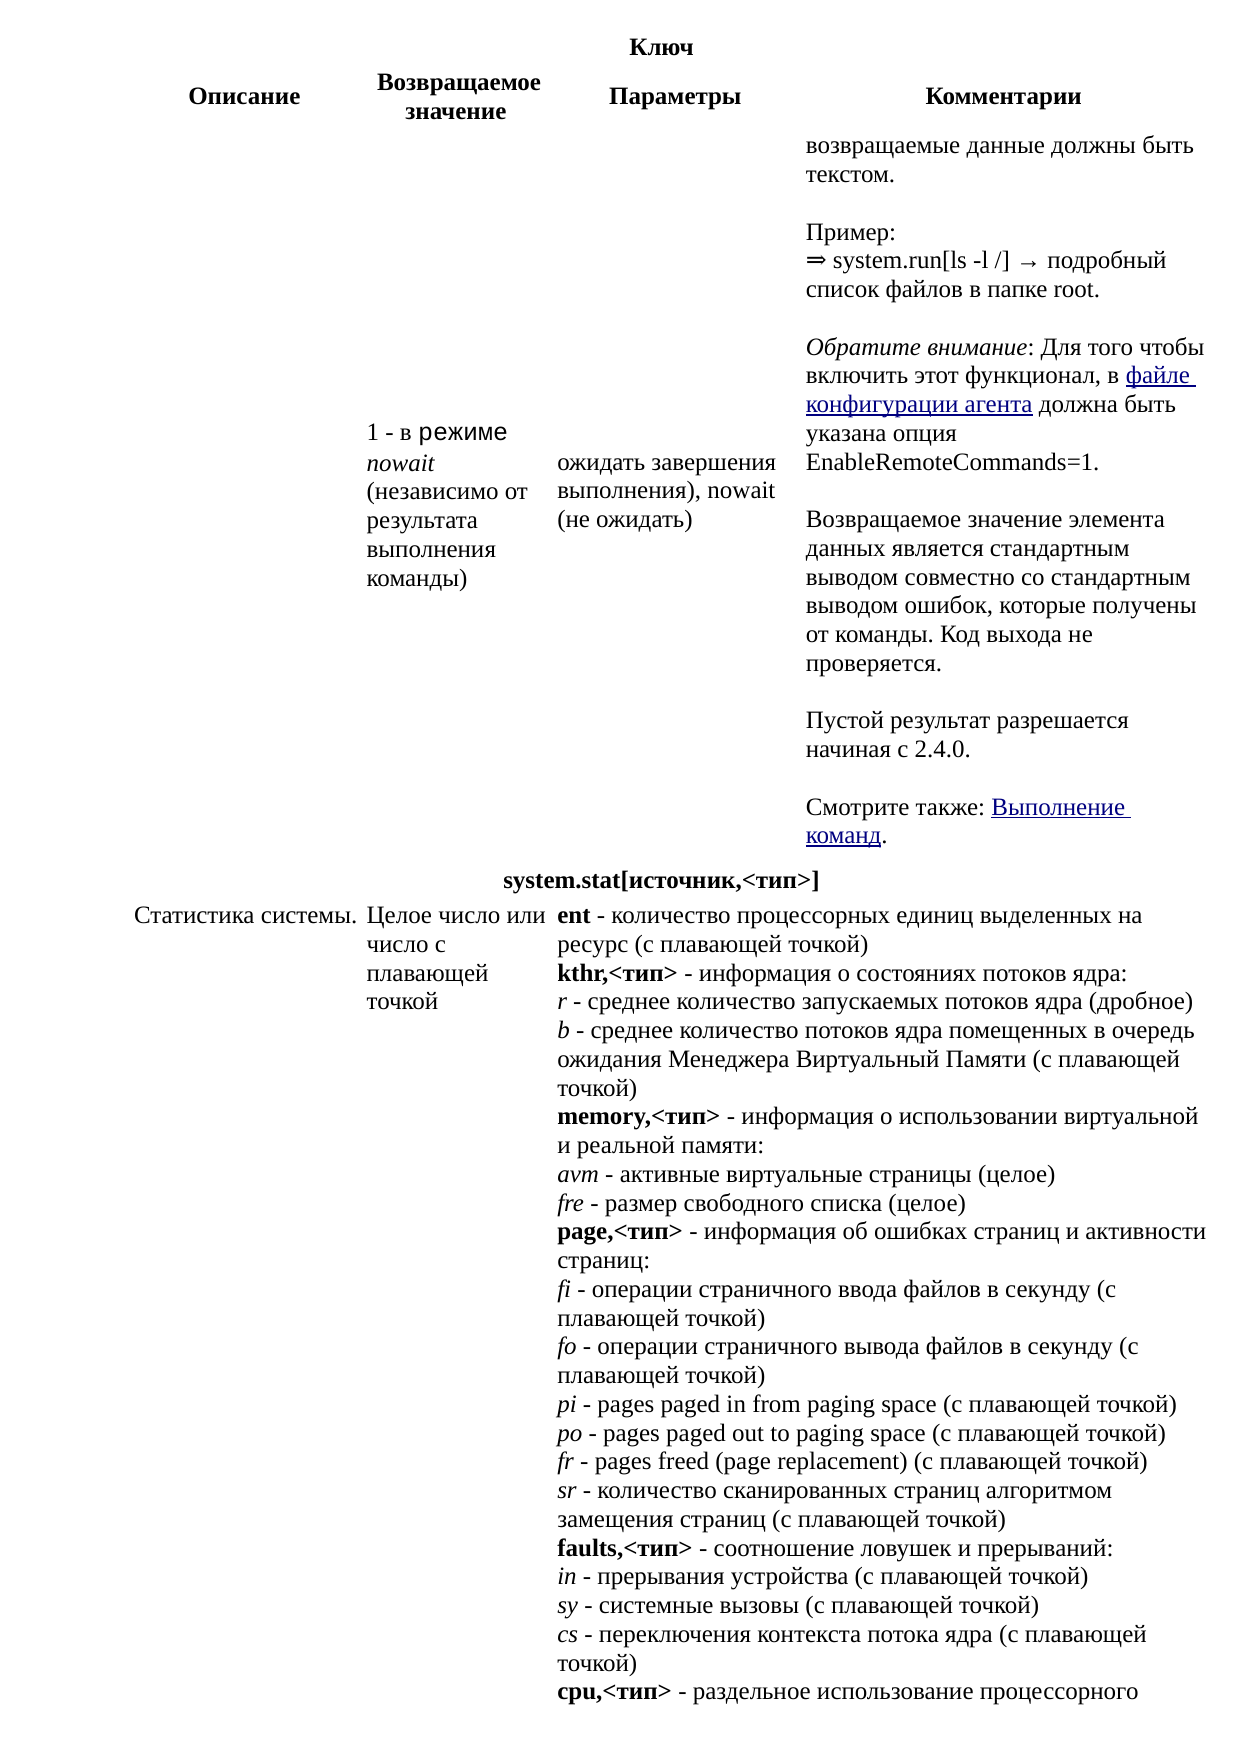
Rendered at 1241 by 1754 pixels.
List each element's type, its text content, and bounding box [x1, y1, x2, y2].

table_cell Комментарии [803, 64, 1211, 127]
table_cell [118, 64, 131, 127]
table_cell ожидать завершения выполнения), nowait (не ожидать) [554, 128, 803, 852]
table_cell [118, 128, 131, 852]
table_cell Параметры [554, 64, 803, 127]
table_header Ключ [118, 30, 1211, 64]
table_cell Возвращаемое значение [364, 64, 554, 127]
table_cell Описание [131, 64, 363, 127]
table_cell system.stat[источник,<тип>] [118, 863, 1211, 897]
table_cell [131, 128, 363, 852]
table_cell Целое число или число с плавающей точкой [364, 897, 554, 1708]
table_cell возвращаемые данные должны быть текстом. Пример: ⇒ system.run[ls -l /] → подробный список файлов в папке root. Обратите внимание: Для того чтобы включить этот функционал, в файле конфигурации агента должна быть указана опция EnableRemoteCommands=1. Возвращаемое значение элемента данных является стандартным выводом совместно со стандартным выводом ошибок, которые получены от команды. Код выхода не проверяется. Пустой результат разрешается начиная с 2.4.0. Смотрите также: Выполнение команд. [803, 128, 1211, 852]
table_cell Статистика системы. [131, 897, 363, 1708]
table_cell ent - количество процессорных единиц выделенных на ресурс (с плавающей точкой) kthr,<тип> - информация о состояниях потоков ядра: r - среднее количество запускаемых потоков ядра (дробное) b - среднее количество потоков ядра помещенных в очередь ожидания Менеджера Виртуальный Памяти (с плавающей точкой) memory,<тип> - информация о использовании виртуальной и реальной памяти: avm - активные виртуальные страницы (целое) fre - размер свободного списка (целое) page,<тип> - информация об ошибках страниц и активности страниц: fi - операции страничного ввода файлов в секунду (с плавающей точкой) fo - операции страничного вывода файлов в секунду (с плавающей точкой) pi - pages paged in from paging space (с плавающей точкой) po - pages paged out to paging space (с плавающей точкой) fr - pages freed (page replacement) (с плавающей точкой) sr - количество сканированных страниц алгоритмом замещения страниц (с плавающей точкой) faults,<тип> - соотношение ловушек и прерываний: in - прерывания устройства (с плавающей точкой) sy - системные вызовы (с плавающей точкой) cs - переключения контекста потока ядра (с плавающей точкой) cpu,<тип> - раздельное использование процессорного [554, 897, 1211, 1708]
table_cell 1 - в режиме​ nowait (независимо от результата выполнения команды) [364, 128, 554, 852]
table_cell [118, 897, 131, 1708]
table_cell [118, 852, 1211, 863]
